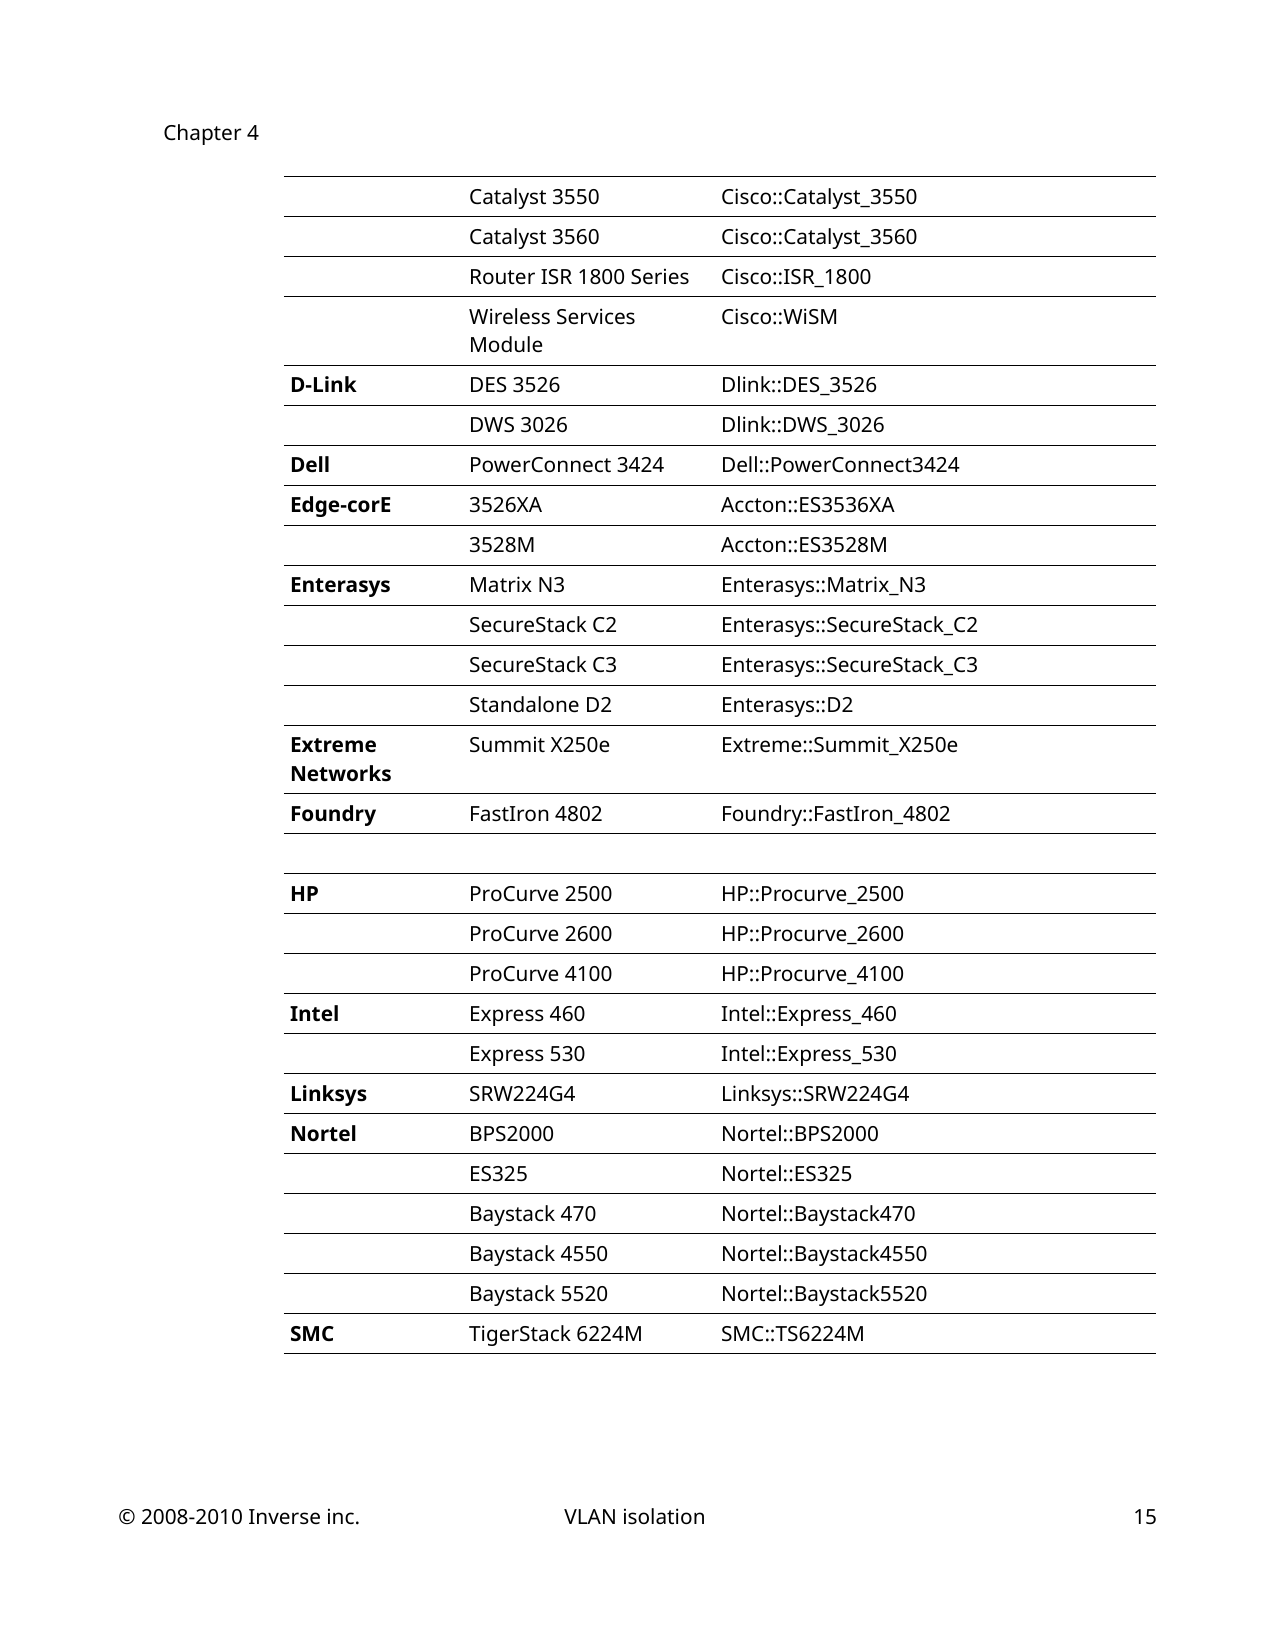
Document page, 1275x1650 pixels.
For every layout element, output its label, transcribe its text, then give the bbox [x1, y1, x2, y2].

table_cell Standalone D2 [463, 686, 715, 724]
table_cell Accton::ES3536XA [715, 486, 1156, 524]
table_cell Wireless Services Module [463, 297, 715, 364]
table_cell SecureStack C3 [463, 646, 715, 684]
table_cell SMC::TS6224M [715, 1314, 1156, 1353]
table_cell ES325 [463, 1154, 715, 1193]
table_cell Router ISR 1800 Series [463, 257, 715, 296]
table_cell Express 530 [463, 1034, 715, 1073]
table_cell Catalyst 3550 [463, 177, 715, 216]
table_cell Linksys [284, 1074, 463, 1113]
table_cell Enterasys::D2 [715, 686, 1156, 724]
table_cell Cisco::WiSM [715, 297, 1156, 364]
table_cell [284, 297, 463, 364]
table_cell ProCurve 2600 [463, 914, 715, 953]
table_cell ProCurve 4100 [463, 954, 715, 993]
table_cell [284, 914, 463, 953]
table_cell Baystack 470 [463, 1194, 715, 1233]
table_cell Matrix N3 [463, 566, 715, 604]
table_cell TigerStack 6224M [463, 1314, 715, 1353]
table_cell Enterasys::SecureStack_C3 [715, 646, 1156, 684]
table_cell [284, 217, 463, 256]
table_cell [284, 1154, 463, 1193]
table_cell Enterasys [284, 566, 463, 604]
table_cell Baystack 5520 [463, 1274, 715, 1313]
table_cell Dell::PowerConnect3424 [715, 446, 1156, 484]
table_cell Nortel::Baystack470 [715, 1194, 1156, 1233]
table_cell HP::Procurve_2600 [715, 914, 1156, 953]
table_cell DES 3526 [463, 366, 715, 404]
table_cell [284, 526, 463, 564]
table_cell [284, 177, 463, 216]
table_cell [284, 1274, 463, 1313]
table_cell Nortel::ES325 [715, 1154, 1156, 1193]
table_cell Enterasys::Matrix_N3 [715, 566, 1156, 604]
table_cell Intel::Express_530 [715, 1034, 1156, 1073]
table_cell [284, 606, 463, 644]
table_cell Cisco::ISR_1800 [715, 257, 1156, 296]
table_cell SecureStack C2 [463, 606, 715, 644]
table_cell Linksys::SRW224G4 [715, 1074, 1156, 1113]
table_cell [284, 257, 463, 296]
table_cell BPS2000 [463, 1114, 715, 1153]
table_cell Nortel::BPS2000 [715, 1114, 1156, 1153]
table_cell HP [284, 874, 463, 913]
table_cell [284, 686, 463, 724]
table_cell Dlink::DWS_3026 [715, 406, 1156, 444]
table_cell Cisco::Catalyst_3560 [715, 217, 1156, 256]
table_cell [463, 834, 715, 873]
table_cell [284, 646, 463, 684]
table_cell Cisco::Catalyst_3550 [715, 177, 1156, 216]
table_cell Foundry [284, 794, 463, 833]
table_cell SRW224G4 [463, 1074, 715, 1113]
table_cell Dell [284, 446, 463, 484]
table_cell D-Link [284, 366, 463, 404]
table_cell FastIron 4802 [463, 794, 715, 833]
table_cell Summit X250e [463, 726, 715, 793]
table_cell Accton::ES3528M [715, 526, 1156, 564]
table_cell [284, 406, 463, 444]
table_cell Dlink::DES_3526 [715, 366, 1156, 404]
table_cell Intel [284, 994, 463, 1033]
table_cell [284, 1234, 463, 1273]
table_cell Extreme Networks [284, 726, 463, 793]
table_cell HP::Procurve_2500 [715, 874, 1156, 913]
table_cell Catalyst 3560 [463, 217, 715, 256]
table_cell DWS 3026 [463, 406, 715, 444]
table_cell [284, 1194, 463, 1233]
table_cell [284, 834, 463, 873]
table_cell Nortel [284, 1114, 463, 1153]
table_cell [715, 834, 1156, 873]
table_cell PowerConnect 3424 [463, 446, 715, 484]
table_cell Foundry::FastIron_4802 [715, 794, 1156, 833]
table_cell Nortel::Baystack4550 [715, 1234, 1156, 1273]
table_cell Express 460 [463, 994, 715, 1033]
table_cell Enterasys::SecureStack_C2 [715, 606, 1156, 644]
table_cell Baystack 4550 [463, 1234, 715, 1273]
table_cell HP::Procurve_4100 [715, 954, 1156, 993]
table_cell 3526XA [463, 486, 715, 524]
table_cell SMC [284, 1314, 463, 1353]
table_cell [284, 1034, 463, 1073]
table_cell Intel::Express_460 [715, 994, 1156, 1033]
table_cell Nortel::Baystack5520 [715, 1274, 1156, 1313]
table_cell [284, 954, 463, 993]
table_cell ProCurve 2500 [463, 874, 715, 913]
table_cell Edge-corE [284, 486, 463, 524]
table_cell 3528M [463, 526, 715, 564]
table_cell Extreme::Summit_X250e [715, 726, 1156, 793]
